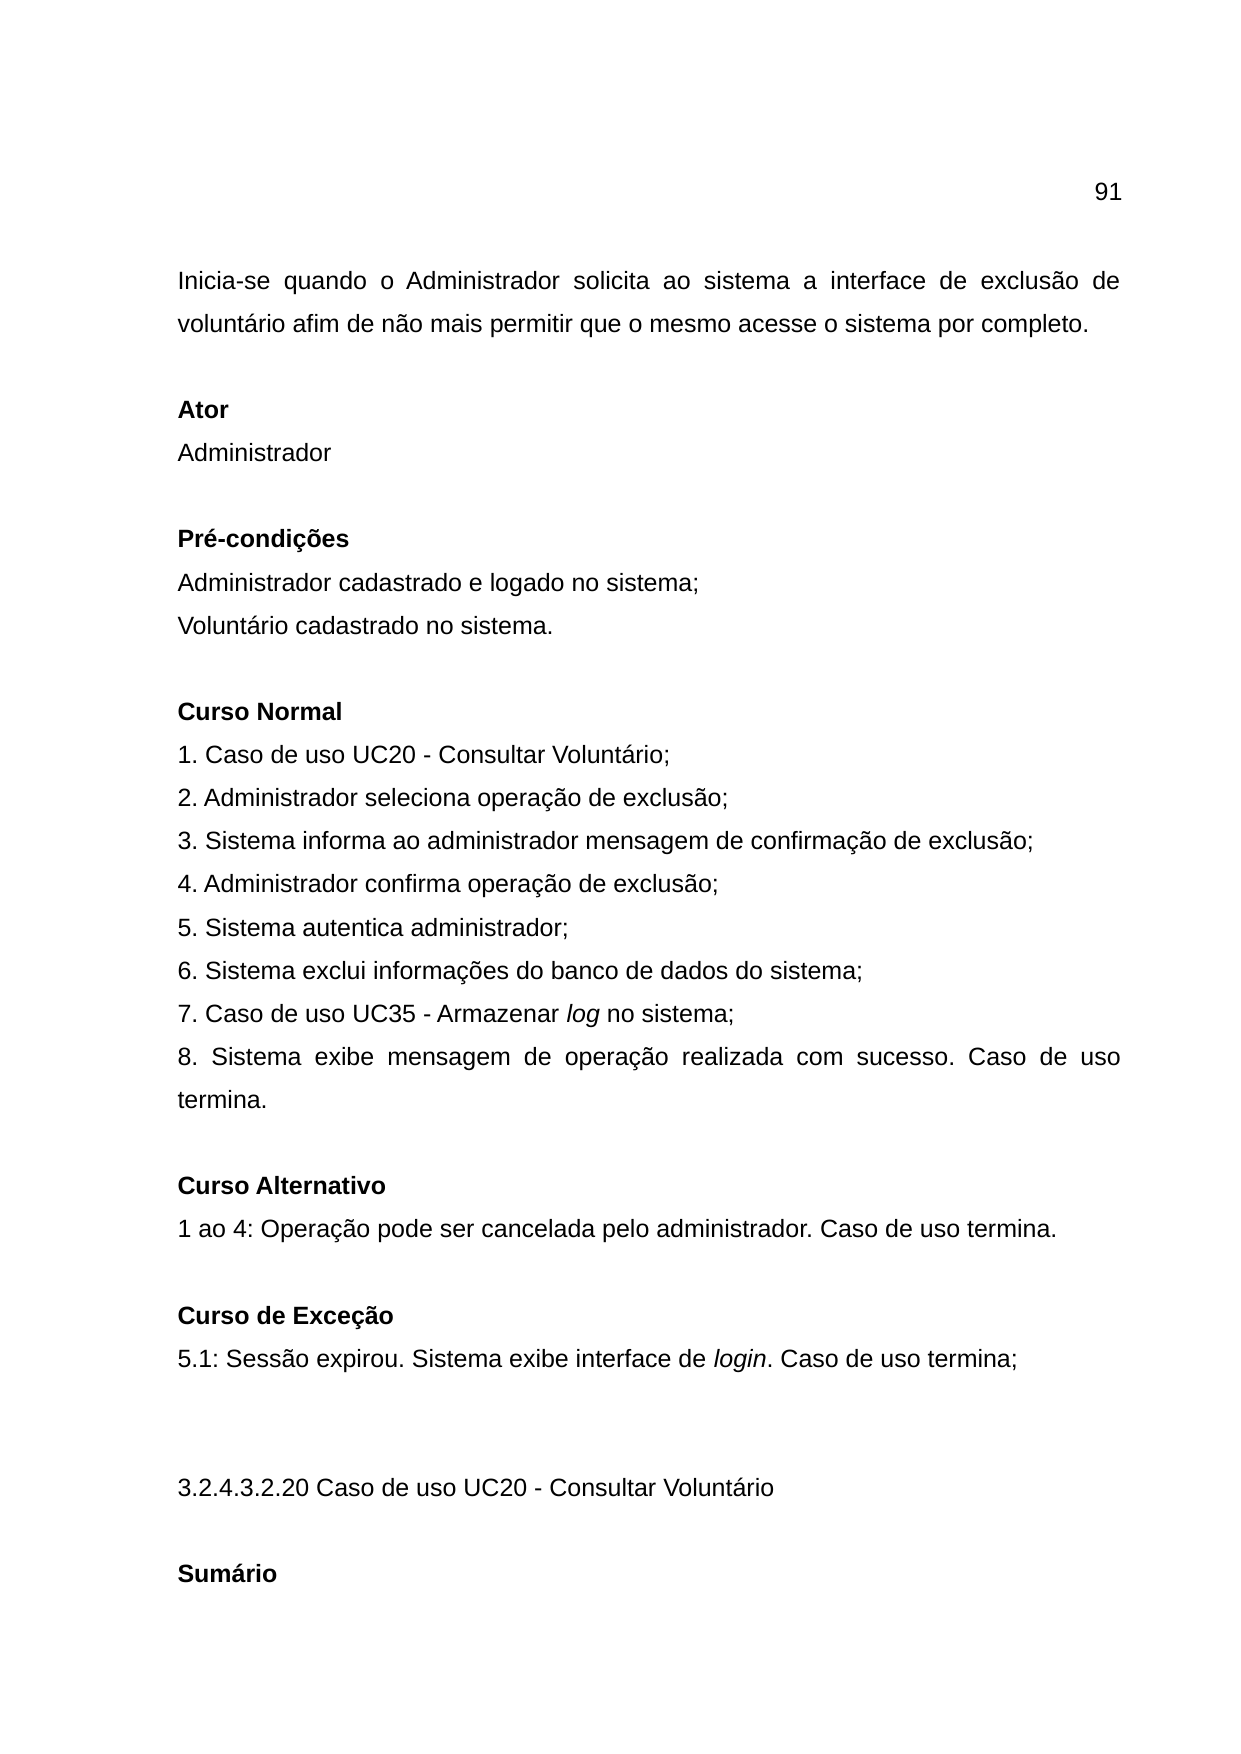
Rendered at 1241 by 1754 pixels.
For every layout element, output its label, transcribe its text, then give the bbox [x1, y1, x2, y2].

text Sumário [177, 1559, 1122, 1588]
text Pré-condições [177, 524, 1122, 553]
text Administrador cadastrado e logado no sistema; [177, 568, 1122, 596]
text 7. Caso de uso UC35 - Armazenar log no sistema; [177, 999, 1122, 1028]
text 8. Sistema exibe mensagem de operação realizada com sucesso. Caso de uso termina. [177, 1042, 1122, 1114]
text 1 ao 4: Operação pode ser cancelada pelo administrador. Caso de uso termina. [177, 1214, 1122, 1243]
text Curso Alternativo [177, 1171, 1122, 1200]
text 4. Administrador confirma operação de exclusão; [177, 869, 1122, 898]
text Curso Normal [177, 697, 1122, 726]
text Ator [177, 395, 1122, 424]
text 3. Sistema informa ao administrador mensagem de confirmação de exclusão; [177, 826, 1122, 855]
text 2. Administrador seleciona operação de exclusão; [177, 783, 1122, 812]
text Curso de Exceção [177, 1301, 1122, 1329]
text Administrador [177, 438, 1122, 467]
text 3.2.4.3.2.20 Caso de uso UC20 - Consultar Voluntário [177, 1473, 1122, 1502]
text 5. Sistema autentica administrador; [177, 913, 1122, 941]
text 6. Sistema exclui informações do banco de dados do sistema; [177, 956, 1122, 984]
text 5.1: Sessão expirou. Sistema exibe interface de login. Caso de uso termina; [177, 1344, 1122, 1373]
text Inicia-se quando o Administrador solicita ao sistema a interface de exclusão de voluntário afim de não mais permitir que o mesmo acesse o sistema por completo. [177, 266, 1122, 338]
text Voluntário cadastrado no sistema. [177, 611, 1122, 639]
text 1. Caso de uso UC20 - Consultar Voluntário; [177, 740, 1122, 769]
